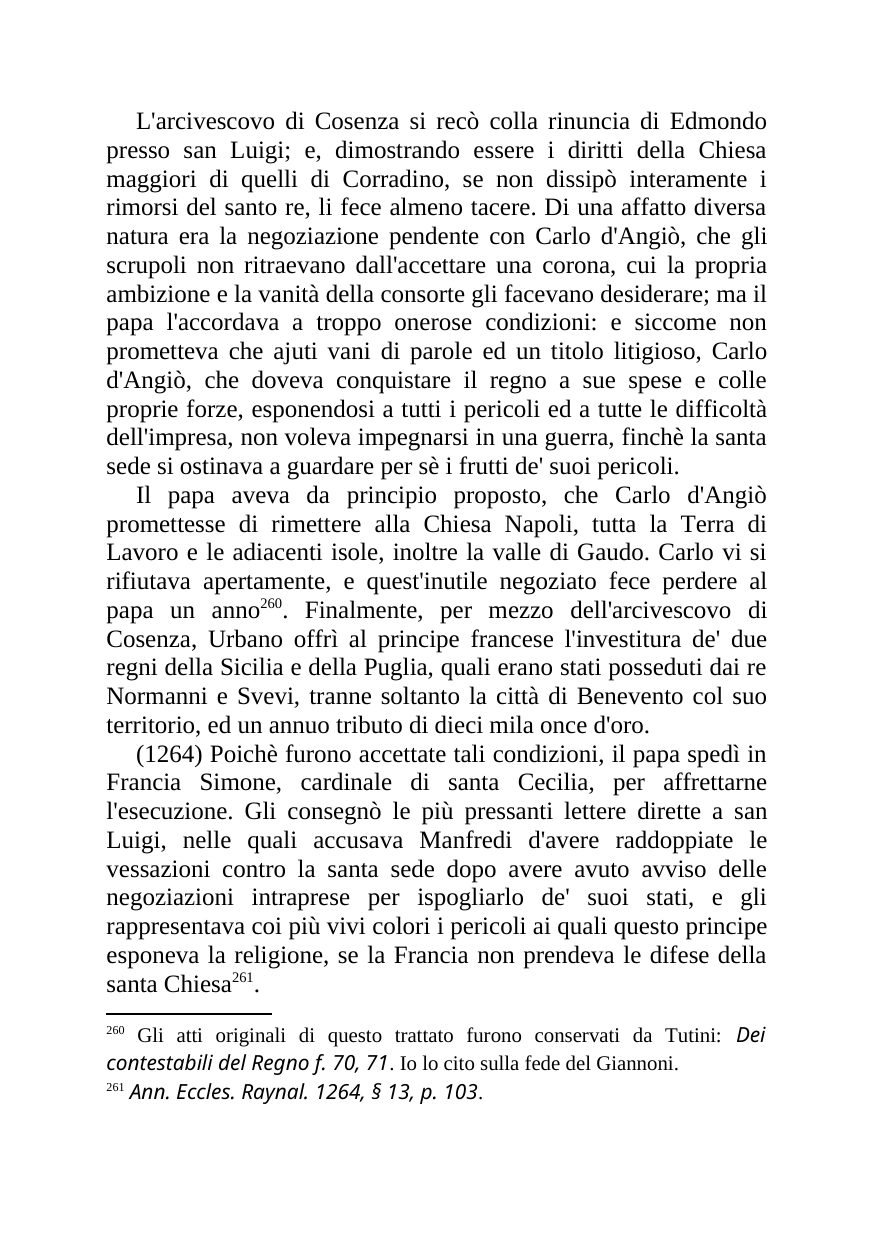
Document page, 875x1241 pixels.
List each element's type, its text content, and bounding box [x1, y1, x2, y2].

text (1264) Poichè furono accettate tali condizioni, il papa spedì in Francia Simone, cardinale di santa Cecilia, per affrettarne l'esecuzione. Gli consegnò le più pressanti lettere dirette a san Luigi, nelle quali accusava Manfredi d'avere raddoppiate le vessazioni contro la santa sede dopo avere avuto avviso delle negoziazioni intraprese per ispogliarlo de' suoi stati, e gli rappresentava coi più vivi colori i pericoli ai quali questo principe esponeva la religione, se la Francia non prendeva le difese della santa Chiesa. [106, 739, 768, 997]
text Ann. Eccles. Raynal. 1264, § 13, p. 103. [106, 1077, 768, 1105]
text Il papa aveva da principio proposto, che Carlo d'Angiò promettesse di rimettere alla Chiesa Napoli, tutta la Terra di Lavoro e le adiacenti isole, inoltre la valle di Gaudo. Carlo vi si rifiutava apertamente, e quest'inutile negoziato fece perdere al papa un anno. Finalmente, per mezzo dell'arcivescovo di Cosenza, Urbano offrì al principe francese l'investitura de' due regni della Sicilia e della Puglia, quali erano stati posseduti dai re Normanni e Svevi, tranne soltanto la città di Benevento col suo territorio, ed un annuo tributo di dieci mila once d'oro. [106, 480, 768, 739]
text L'arcivescovo di Cosenza si recò colla rinuncia di Edmondo presso san Luigi; e, dimostrando essere i diritti della Chiesa maggiori di quelli di Corradino, se non dissipò interamente i rimorsi del santo re, li fece almeno tacere. Di una affatto diversa natura era la negoziazione pendente con Carlo d'Angiò, che gli scrupoli non ritraevano dall'accettare una corona, cui la propria ambizione e la vanità della consorte gli facevano desiderare; ma il papa l'accordava a troppo onerose condizioni: e siccome non prometteva che ajuti vani di parole ed un titolo litigioso, Carlo d'Angiò, che doveva conquistare il regno a sue spese e colle proprie forze, esponendosi a tutti i pericoli ed a tutte le difficoltà dell'impresa, non voleva impegnarsi in una guerra, finchè la santa sede si ostinava a guardare per sè i frutti de' suoi pericoli. [106, 106, 768, 480]
text Gli atti originali di questo trattato furono conservati da Tutini: Dei contestabili del Regno f. 70, 71. Io lo cito sulla fede del Giannoni. [106, 1020, 768, 1077]
